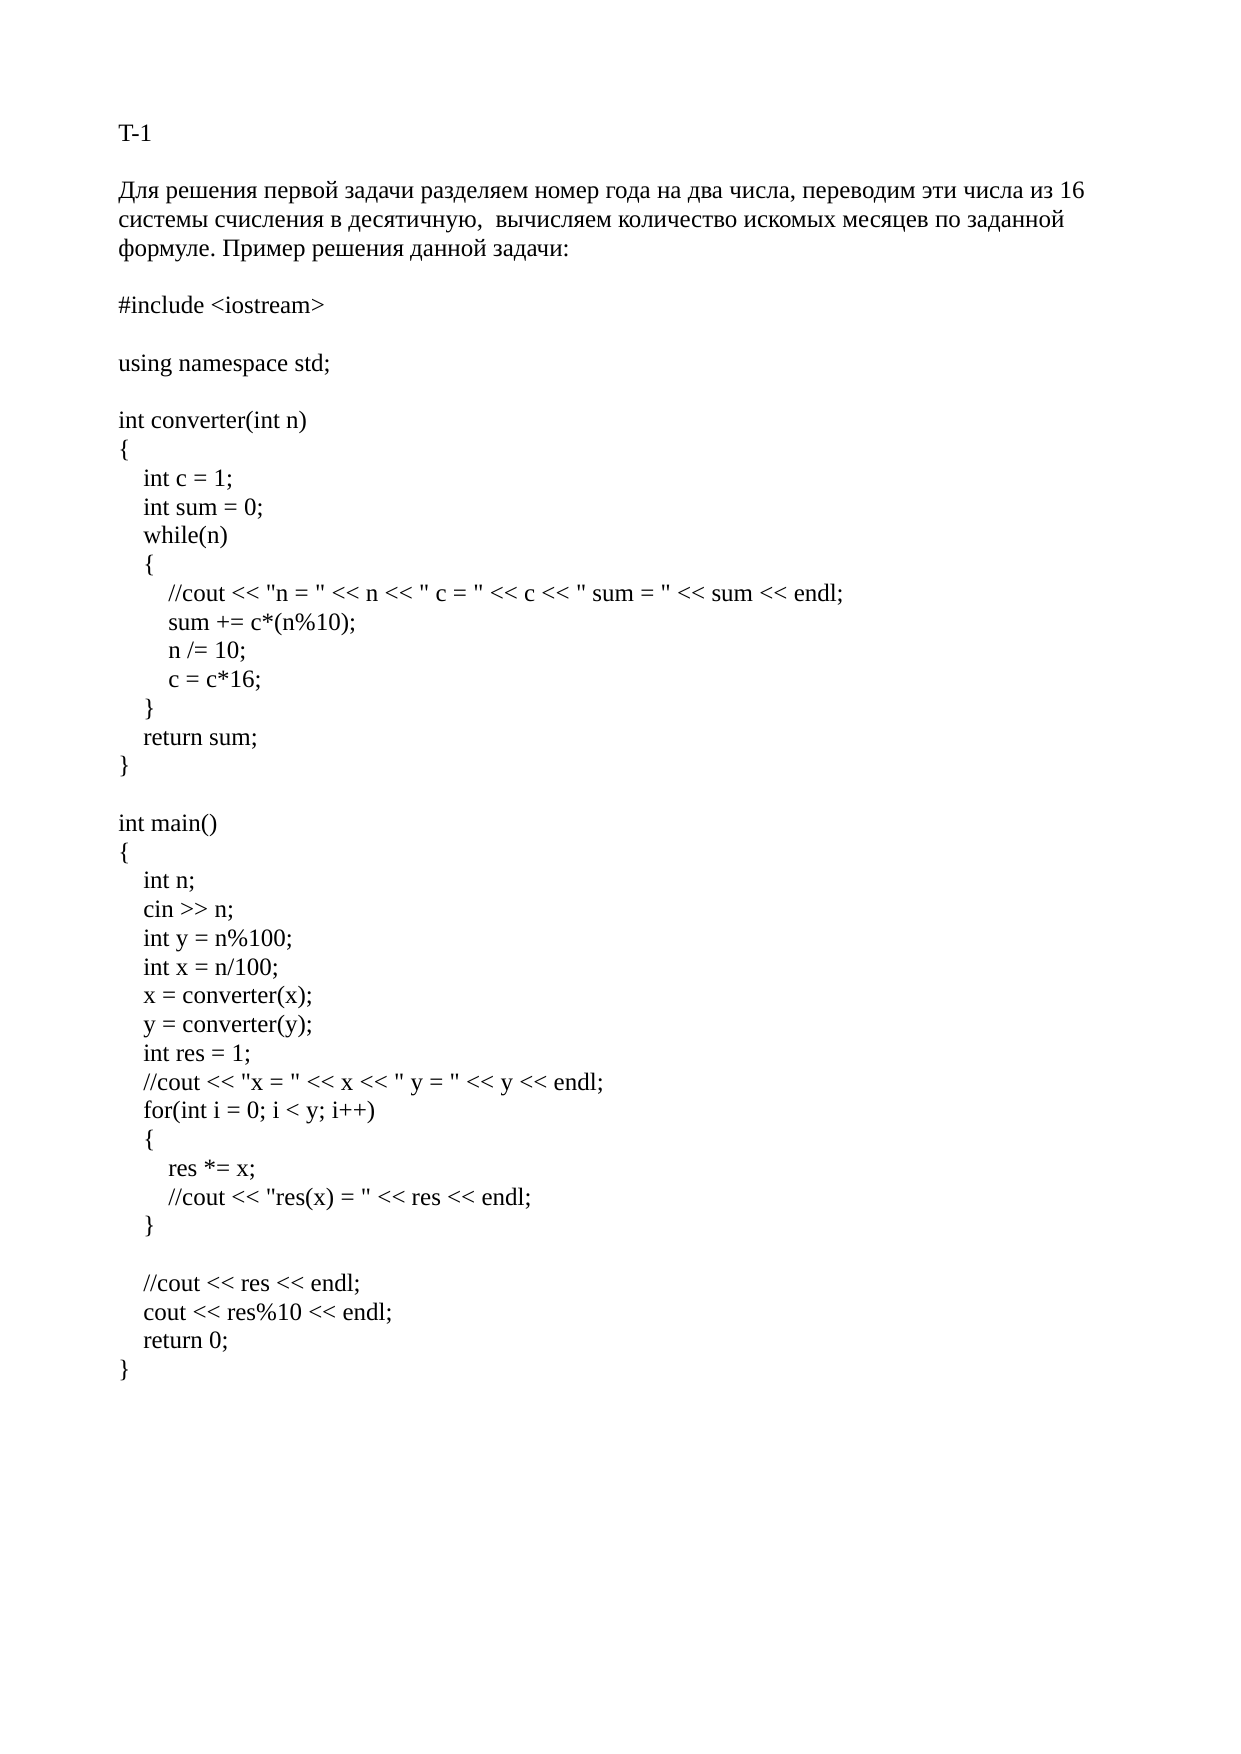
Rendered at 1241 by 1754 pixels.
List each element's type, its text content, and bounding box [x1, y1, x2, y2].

text for(int i = 0; i < y; i++) [118, 1096, 1122, 1124]
text while(n) [118, 521, 1122, 549]
text int converter(int n) [118, 406, 1122, 434]
text #include <iostream> [118, 291, 1122, 319]
text n /= 10; [118, 636, 1122, 664]
text int y = n%100; [118, 923, 1122, 952]
text int sum = 0; [118, 492, 1122, 521]
text x = converter(x); [118, 981, 1122, 1009]
text T-1 [118, 118, 1122, 147]
text { [118, 837, 1122, 866]
text { [118, 1124, 1122, 1153]
text cout << res%10 << endl; [118, 1297, 1122, 1326]
text using namespace std; [118, 348, 1122, 377]
text //cout << "x = " << x << " y = " << y << endl; [118, 1067, 1122, 1096]
text } [118, 1354, 1122, 1383]
text } [118, 1211, 1122, 1239]
text int c = 1; [118, 463, 1122, 492]
text { [118, 434, 1122, 463]
text return 0; [118, 1326, 1122, 1354]
text int res = 1; [118, 1038, 1122, 1067]
text sum += c*(n%10); [118, 607, 1122, 636]
text } [118, 751, 1122, 779]
text cin >> n; [118, 894, 1122, 923]
text c = c*16; [118, 664, 1122, 693]
text //cout << "n = " << n << " c = " << c << " sum = " << sum << endl; [118, 578, 1122, 607]
text //cout << res << endl; [118, 1268, 1122, 1297]
text y = converter(y); [118, 1009, 1122, 1038]
text //cout << "res(x) = " << res << endl; [118, 1182, 1122, 1211]
text } [118, 693, 1122, 722]
text res *= x; [118, 1153, 1122, 1182]
text int main() [118, 808, 1122, 837]
text int n; [118, 866, 1122, 894]
text { [118, 549, 1122, 578]
text return sum; [118, 722, 1122, 751]
text Для решения первой задачи разделяем номер года на два числа, переводим эти числа из 16 системы счисления в десятичную, вычисляем количество искомых месяцев по заданной формуле. Пример решения данной задачи: [118, 176, 1122, 262]
text int x = n/100; [118, 952, 1122, 981]
